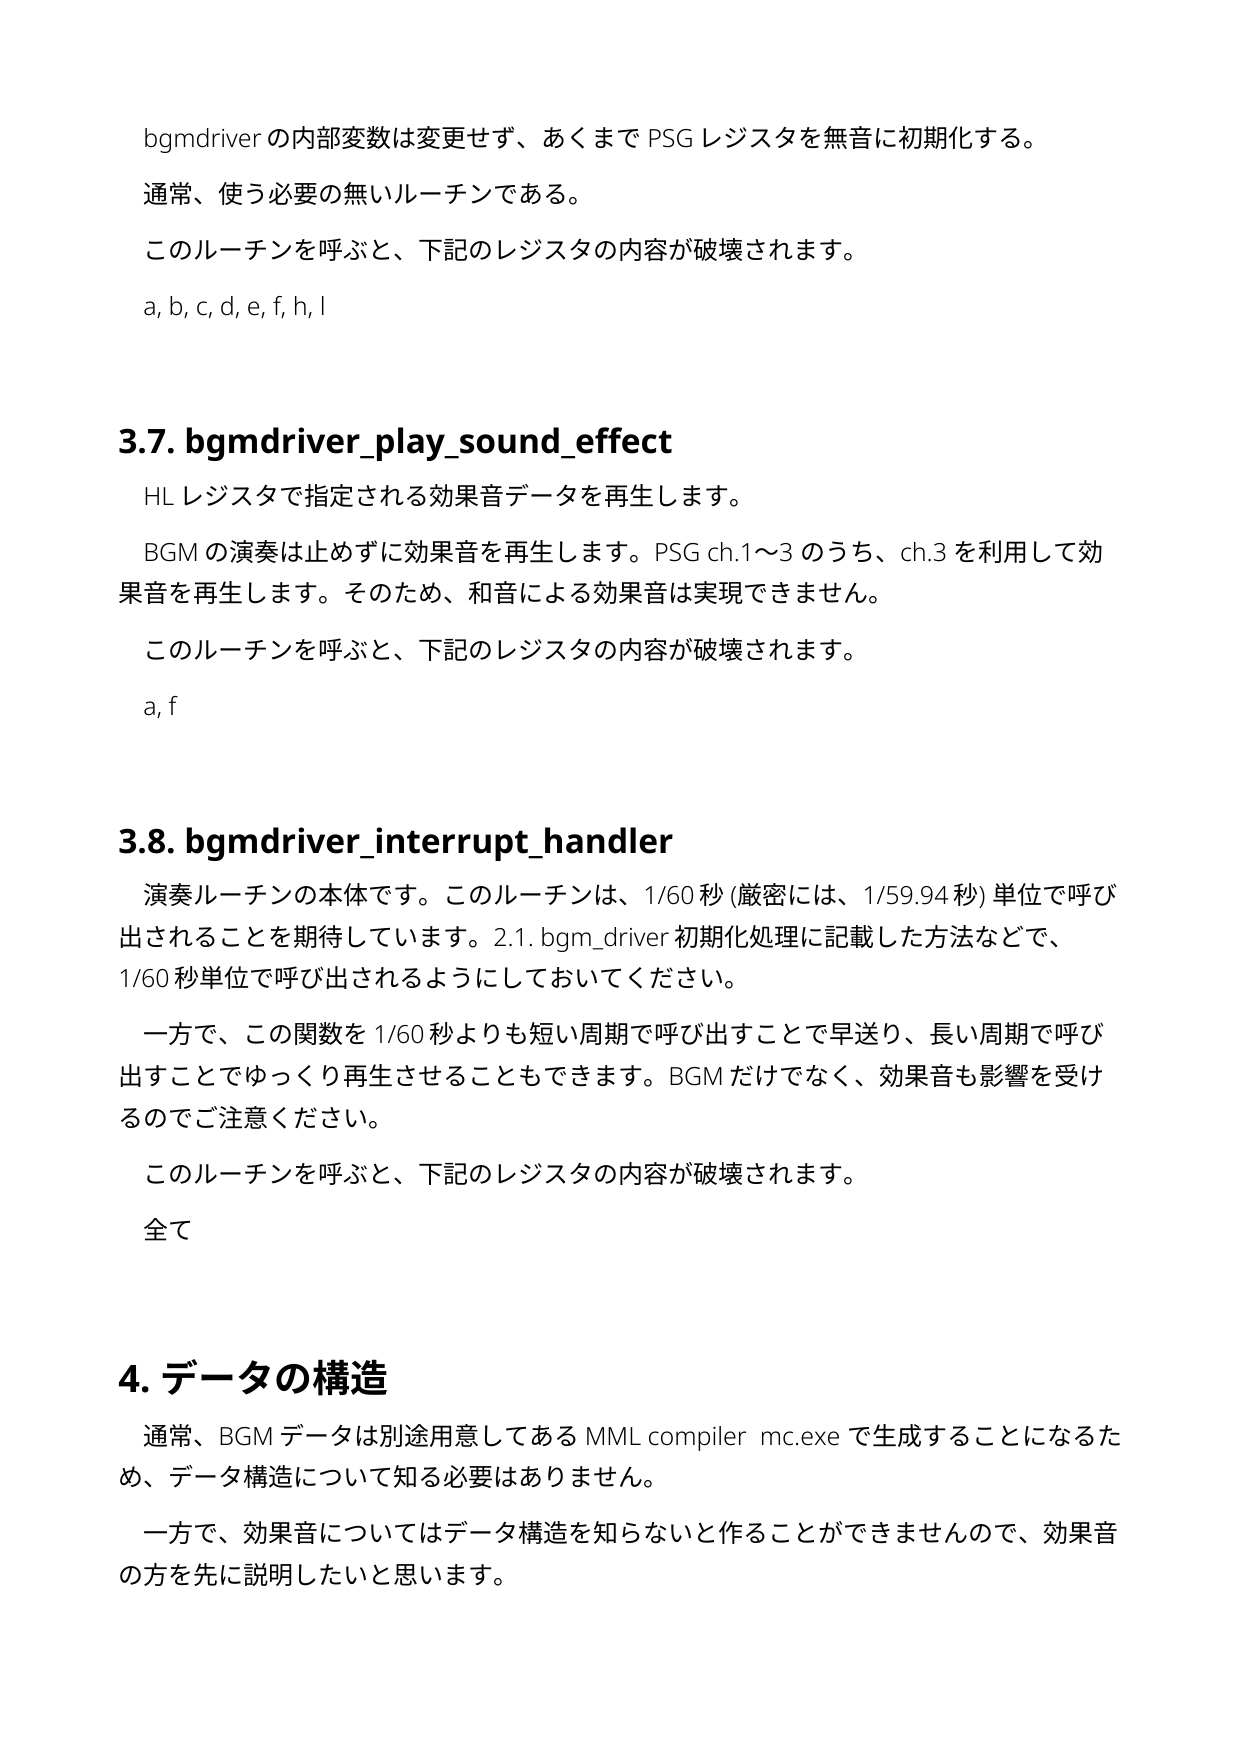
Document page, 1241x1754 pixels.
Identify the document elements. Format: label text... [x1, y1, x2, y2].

text このルーチンを呼ぶと、下記のレジスタの内容が破壊されます。 [118, 231, 1122, 267]
text 一方で、この関数を1/60秒よりも短い周期で呼び出すことで早送り、長い周期で呼び出すことでゆっくり再生させることもできます。BGMだけでなく、効果音も影響を受けるのでご注意ください。 [118, 1015, 1122, 1134]
text a, f [118, 686, 1122, 723]
text 通常、使う必要の無いルーチンである。 [118, 174, 1122, 211]
text 一方で、効果音についてはデータ構造を知らないと作ることができませんので、効果音の方を先に説明したいと思います。 [118, 1514, 1122, 1592]
subtitle 3.8. bgmdriver_interrupt_handler [118, 817, 1122, 863]
text 演奏ルーチンの本体です。このルーチンは、1/60秒 (厳密には、1/59.94秒) 単位で呼び出されることを期待しています。2.1. bgm_driver初期化処理に記載した方法などで、1/60秒単位で呼び出されるようにしておいてください。 [118, 875, 1122, 995]
text 全て [118, 1211, 1122, 1247]
subtitle 3.7. bgmdriver_play_sound_effect [118, 418, 1122, 463]
text bgmdriverの内部変数は変更せず、あくまで PSGレジスタを無音に初期化する。 [118, 118, 1122, 154]
text このルーチンを呼ぶと、下記のレジスタの内容が破壊されます。 [118, 1154, 1122, 1191]
text a, b, c, d, e, f, h, l [118, 287, 1122, 323]
text 通常、BGMデータは別途用意してある MML compiler mc.exe で生成することになるため、データ構造について知る必要はありません。 [118, 1416, 1122, 1494]
subtitle 4. データの構造 [118, 1348, 1122, 1403]
text BGMの演奏は止めずに効果音を再生します。PSG ch.1～3 のうち、ch.3 を利用して効果音を再生します。そのため、和音による効果音は実現できません。 [118, 532, 1122, 610]
text このルーチンを呼ぶと、下記のレジスタの内容が破壊されます。 [118, 630, 1122, 666]
text HLレジスタで指定される効果音データを再生します。 [118, 476, 1122, 512]
